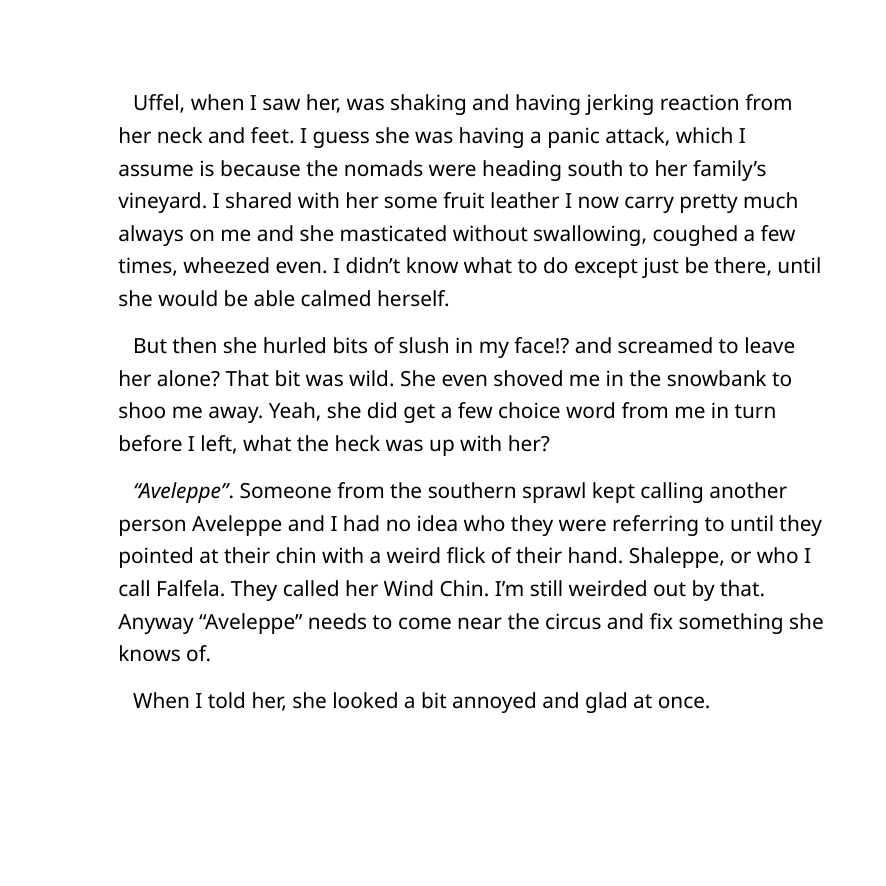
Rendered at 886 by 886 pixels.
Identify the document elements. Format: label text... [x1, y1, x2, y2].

text Uffel, when I saw her, was shaking and having jerking reaction from her neck and feet. I guess she was having a panic attack, which I assume is because the nomads were heading south to her family’s vineyard. I shared with her some fruit leather I now carry pretty much always on me and she masticated without swallowing, coughed a few times, wheezed even. I didn’t know what to do except just be there, until she would be able calmed herself. [118, 88, 827, 313]
text But then she hurled bits of slush in my face!? and screamed to leave her alone? That bit was wild. She even shoved me in the snowbank to shoo me away. Yeah, she did get a few choice word from me in turn before I left, what the heck was up with her? [118, 331, 827, 458]
text When I told her, she looked a bit annoyed and glad at once. [118, 687, 827, 715]
text “Aveleppe”. Someone from the southern sprawl kept calling another person Aveleppe and I had no idea who they were referring to until they pointed at their chin with a weird flick of their hand. Shaleppe, or who I call Falfela. They called her Wind Chin. I’m still weirded out by that. Anyway “Aveleppe” needs to come near the circus and fix something she knows of. [118, 476, 827, 668]
